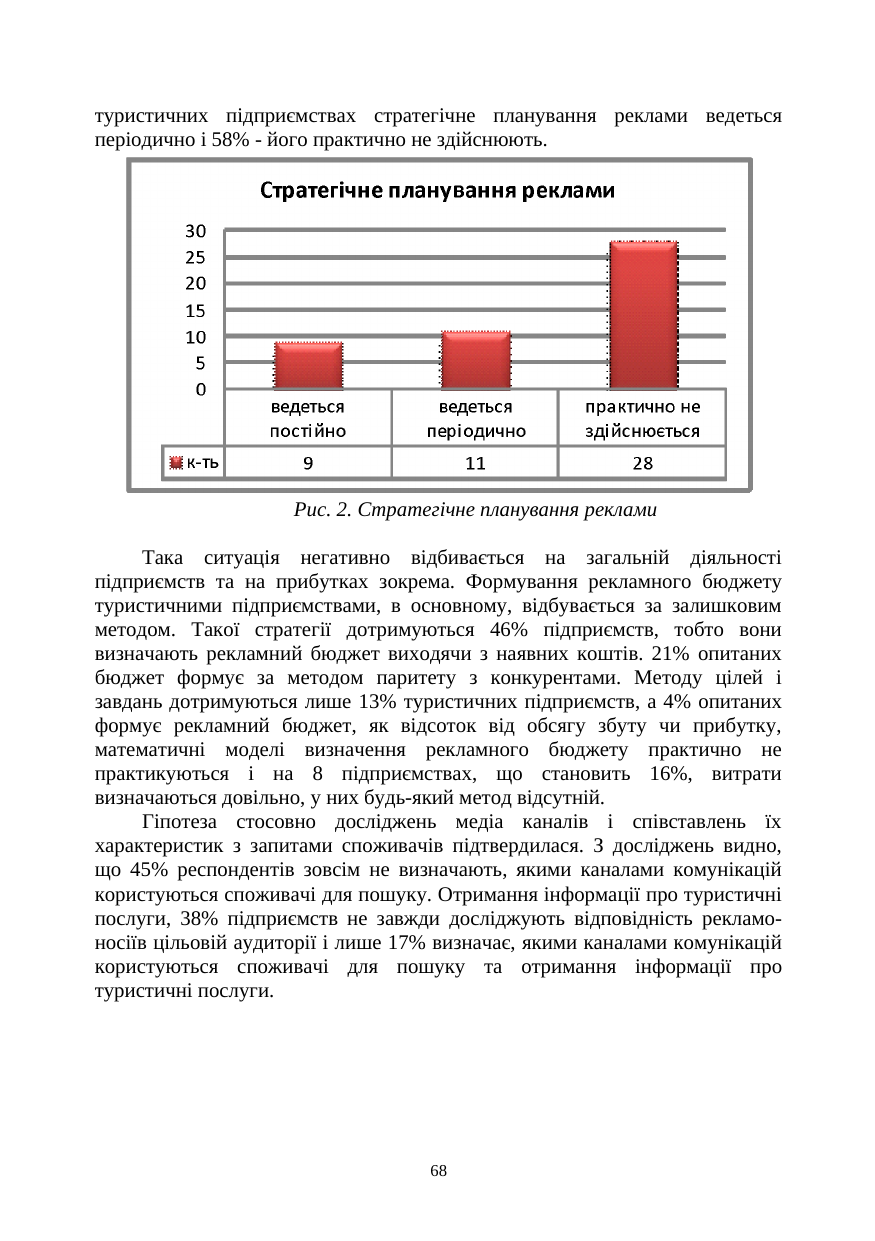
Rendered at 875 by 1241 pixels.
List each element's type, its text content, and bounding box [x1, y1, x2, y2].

text Така ситуація негативно відбивається на загальній діяльності підприємств та на прибутках зокрема. Формування рекламного бюджету туристичними підприємствами, в основному, відбувається за залишковим методом. Такої стратегії дотримуються 46% підприємств, тобто вони визначають рекламний бюджет виходячи з наявних коштів. 21% опитаних бюджет формує за методом паритету з конкурентами. Методу цілей і завдань дотримуються лише 13% туристичних підприємств, а 4% опитаних формує рекламний бюджет, як відсоток від обсягу збуту чи прибутку, математичні моделі визначення рекламного бюджету практично не практикуються і на 8 підприємствах, що становить 16%, витрати визначаються довільно, у них будь-який метод відсутній. [94, 544, 782, 809]
text Рис. 2. Стратегічне планування реклами [94, 496, 782, 521]
text Гіпотеза стосовно досліджень медіа каналів і співставлень їх характеристик з запитами споживачів підтвердилася. З досліджень видно, що 45% респондентів зовсім не визначають, якими каналами комунікацій користуються споживачі для пошуку. Отримання інформації про туристичні послуги, 38% підприємств не завжди досліджують відповідність рекламо-носіїв цільовій аудиторії і лише 17% визначає, якими каналами комунікацій користуються споживачі для пошуку та отримання інформації про туристичні послуги. [94, 809, 782, 1002]
picture [120, 151, 757, 497]
text туристичних підприємствах стратегічне планування реклами ведеться періодично і 58% - його практично не здійснюють. [94, 103, 782, 151]
